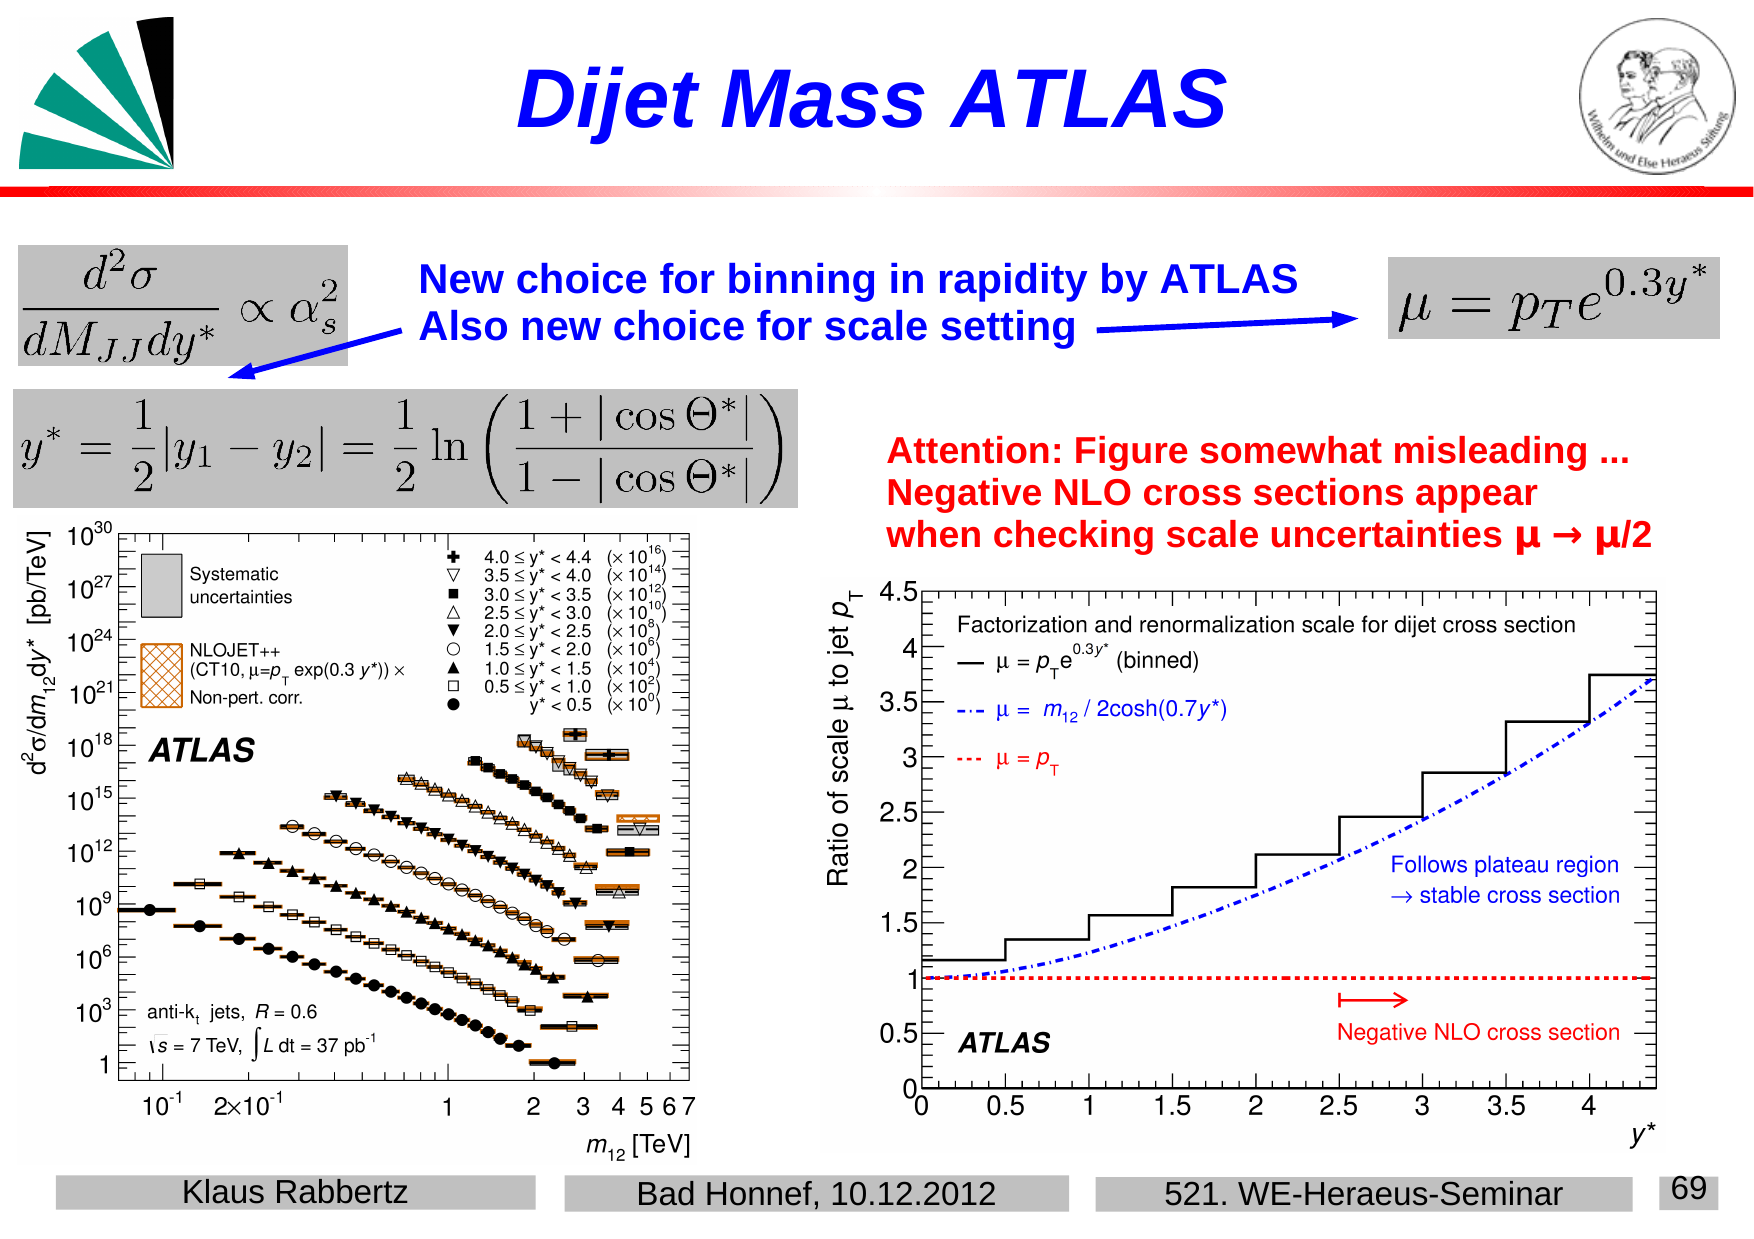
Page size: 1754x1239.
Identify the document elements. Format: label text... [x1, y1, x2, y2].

picture [283, 349, 348, 367]
text_box Attention: Figure somewhat misleading ... Negative NLO cross sections appear when checking scale uncertainties μ → μ/2 [874, 423, 1666, 563]
picture [1579, 18, 1736, 175]
picture [17, 515, 697, 1165]
picture [12, 388, 798, 508]
title Dijet Mass ATLAS [220, 16, 1525, 182]
picture [1387, 256, 1720, 339]
picture [18, 245, 348, 367]
text_box New choice for binning in rapidity by ATLAS Also new choice for scale setting [406, 250, 1311, 355]
picture [820, 577, 1666, 1153]
picture [19, 17, 174, 171]
